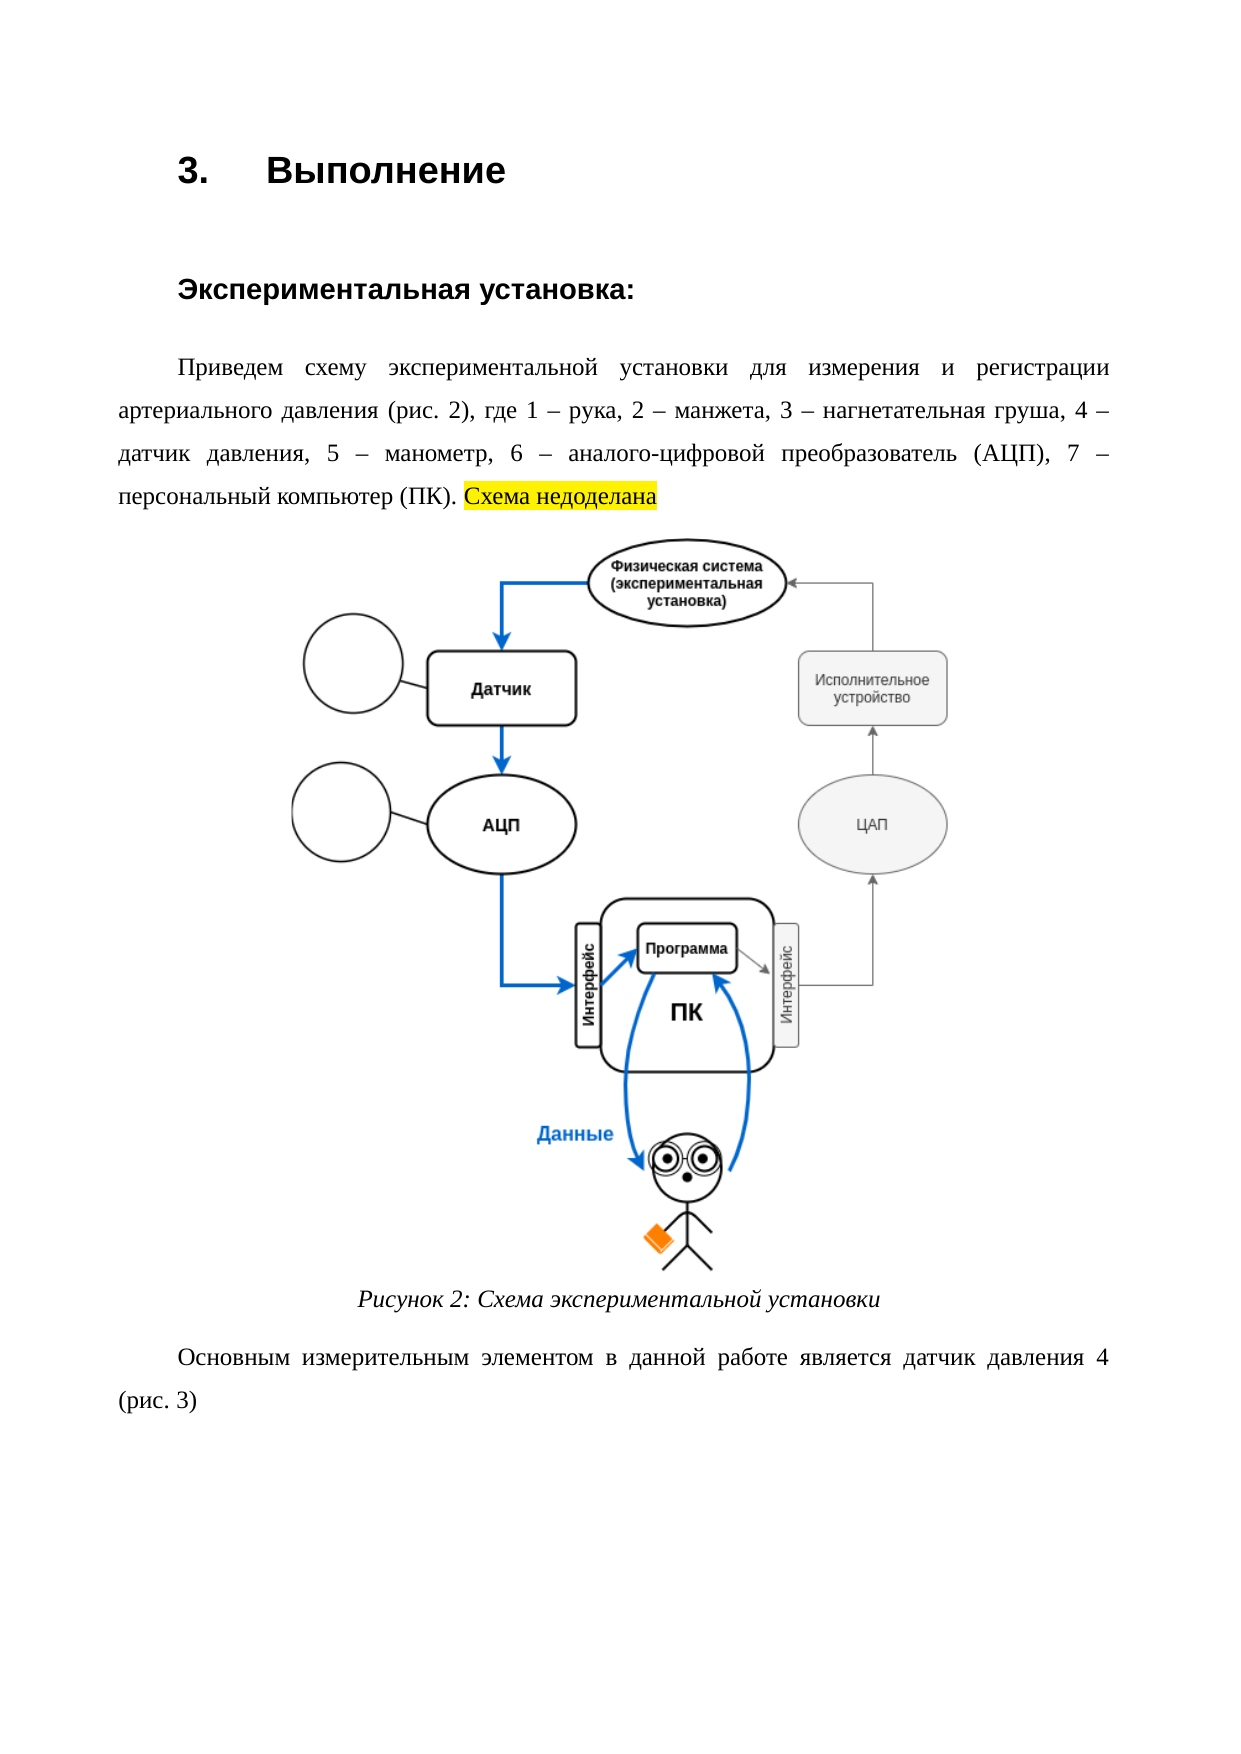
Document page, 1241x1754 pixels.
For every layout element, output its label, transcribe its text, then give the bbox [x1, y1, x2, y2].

text Рисунок 2: Схема экспериментальной установки [118, 1284, 1122, 1312]
subtitle Экспериментальная установка: [118, 272, 1122, 306]
subtitle Выполнение [118, 148, 1122, 191]
picture [291, 538, 949, 1272]
text Основным измерительным элементом в данной работе является датчик давления 4 (рис. 3) [118, 1342, 1110, 1414]
text Приведем схему экспериментальной установки для измерения и регистрации артериального давления (рис. 2), где 1 – рука, 2 – манжета, 3 – нагнетательная груша, 4 – датчик давления, 5 – манометр, 6 – аналого-цифровой преобразователь (АЦП), 7 – персональный компьютер (ПК). Схема недоделана [118, 352, 1110, 510]
